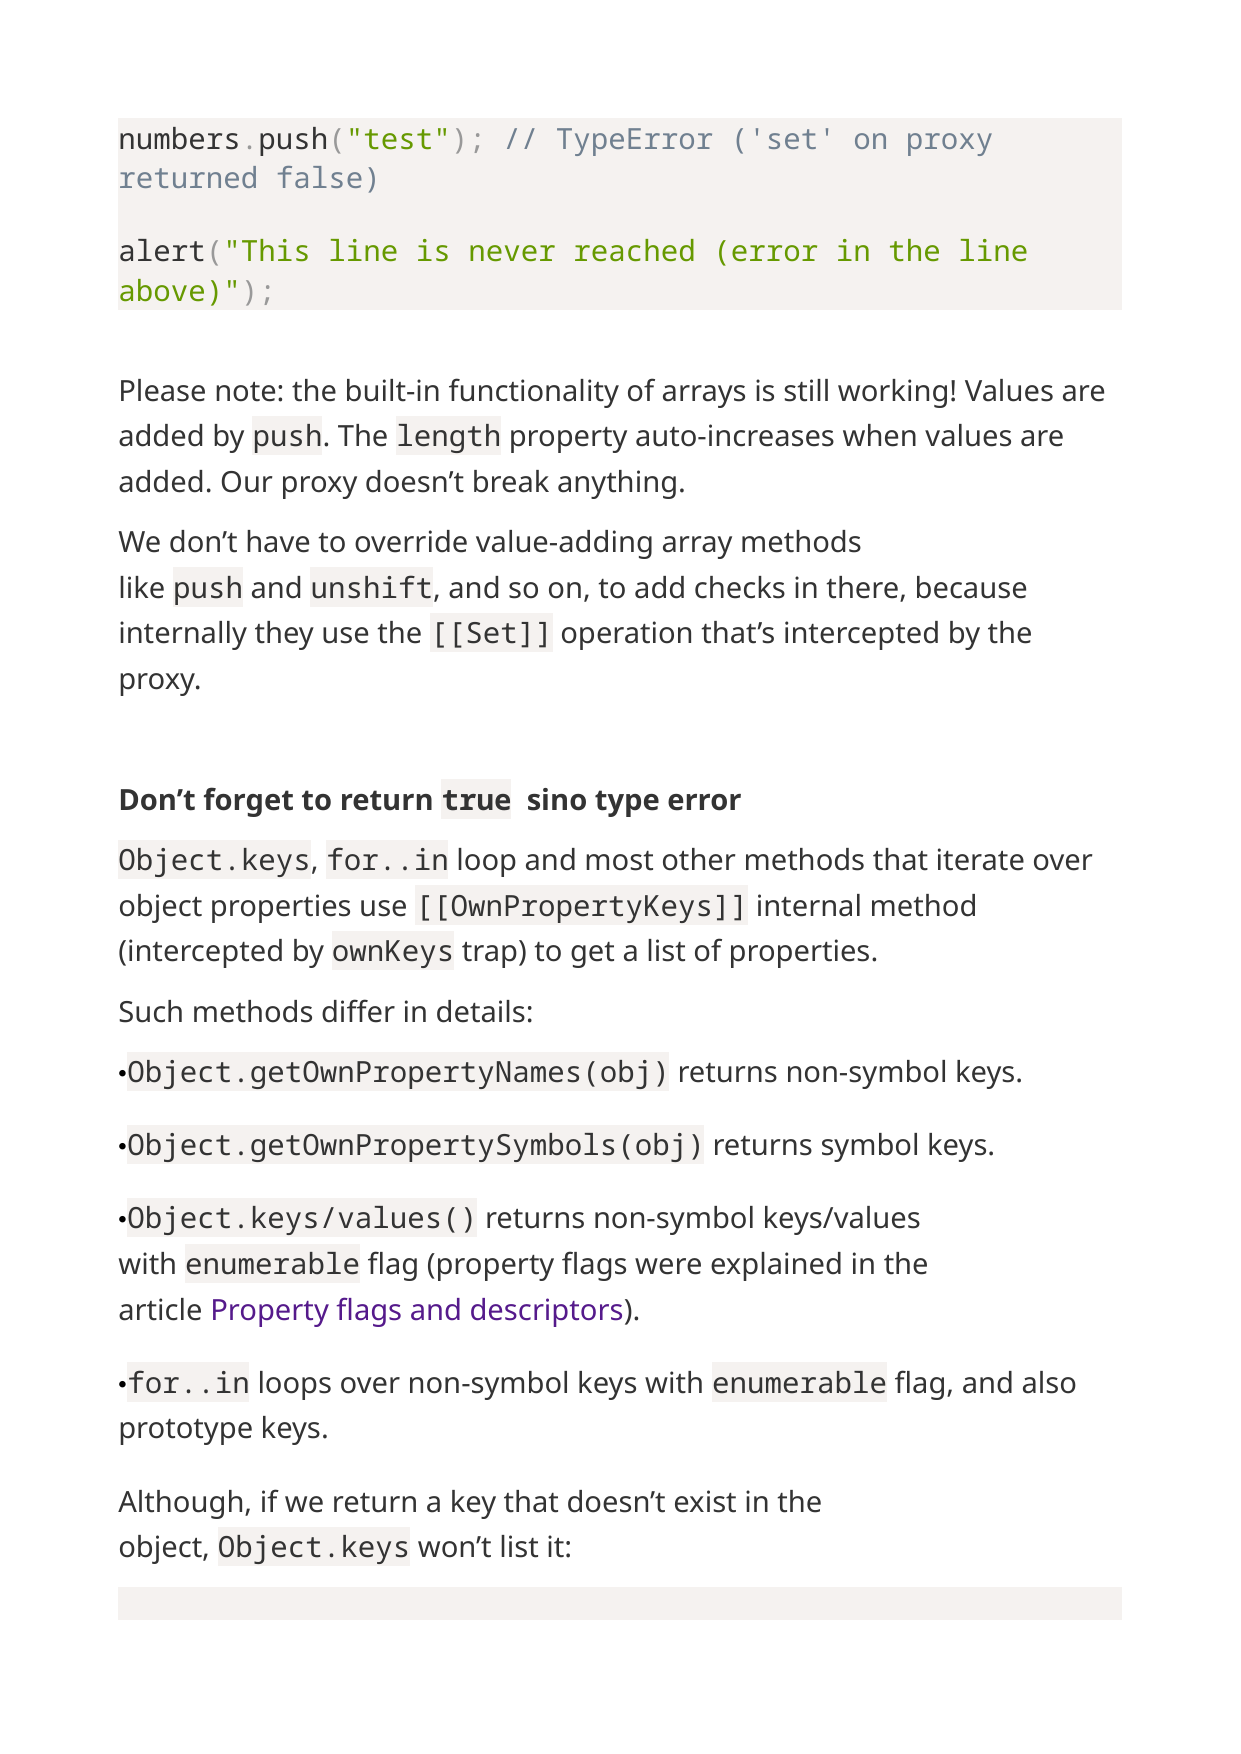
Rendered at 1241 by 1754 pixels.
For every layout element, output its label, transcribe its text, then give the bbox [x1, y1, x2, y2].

text numbers.push("test"); // TypeError ('set' on proxy returned false) [118, 118, 1122, 197]
list Object.getOwnPropertyNames(obj) returns non-symbol keys. [118, 1052, 1122, 1091]
list Object.keys/values() returns non-symbol keys/values with enumerable flag (property flags were explained in the article Property flags and descriptors). [118, 1198, 1122, 1329]
text Such methods differ in details: [118, 991, 1122, 1031]
list for..in loops over non-symbol keys with enumerable flag, and also prototype keys. [118, 1362, 1122, 1447]
text Although, if we return a key that doesn’t exist in the object, Object.keys won’t list it: [118, 1481, 1122, 1566]
text Don’t forget to return true sino type error [118, 779, 1122, 819]
text We don’t have to override value-adding array methods like push and unshift, and so on, to add checks in there, because internally they use the [[Set]] operation that’s intercepted by the proxy. [118, 522, 1122, 698]
text Please note: the built-in functionality of arrays is still working! Values are added by push. The length property auto-increases when values are added. Our proxy doesn’t break anything. [118, 370, 1122, 501]
list Object.getOwnPropertySymbols(obj) returns symbol keys. [118, 1125, 1122, 1164]
text Object.keys, for..in loop and most other methods that iterate over object properties use [[OwnPropertyKeys]] internal method (intercepted by ownKeys trap) to get a list of properties. [118, 839, 1122, 970]
text alert("This line is never reached (error in the line above)"); [118, 231, 1122, 310]
